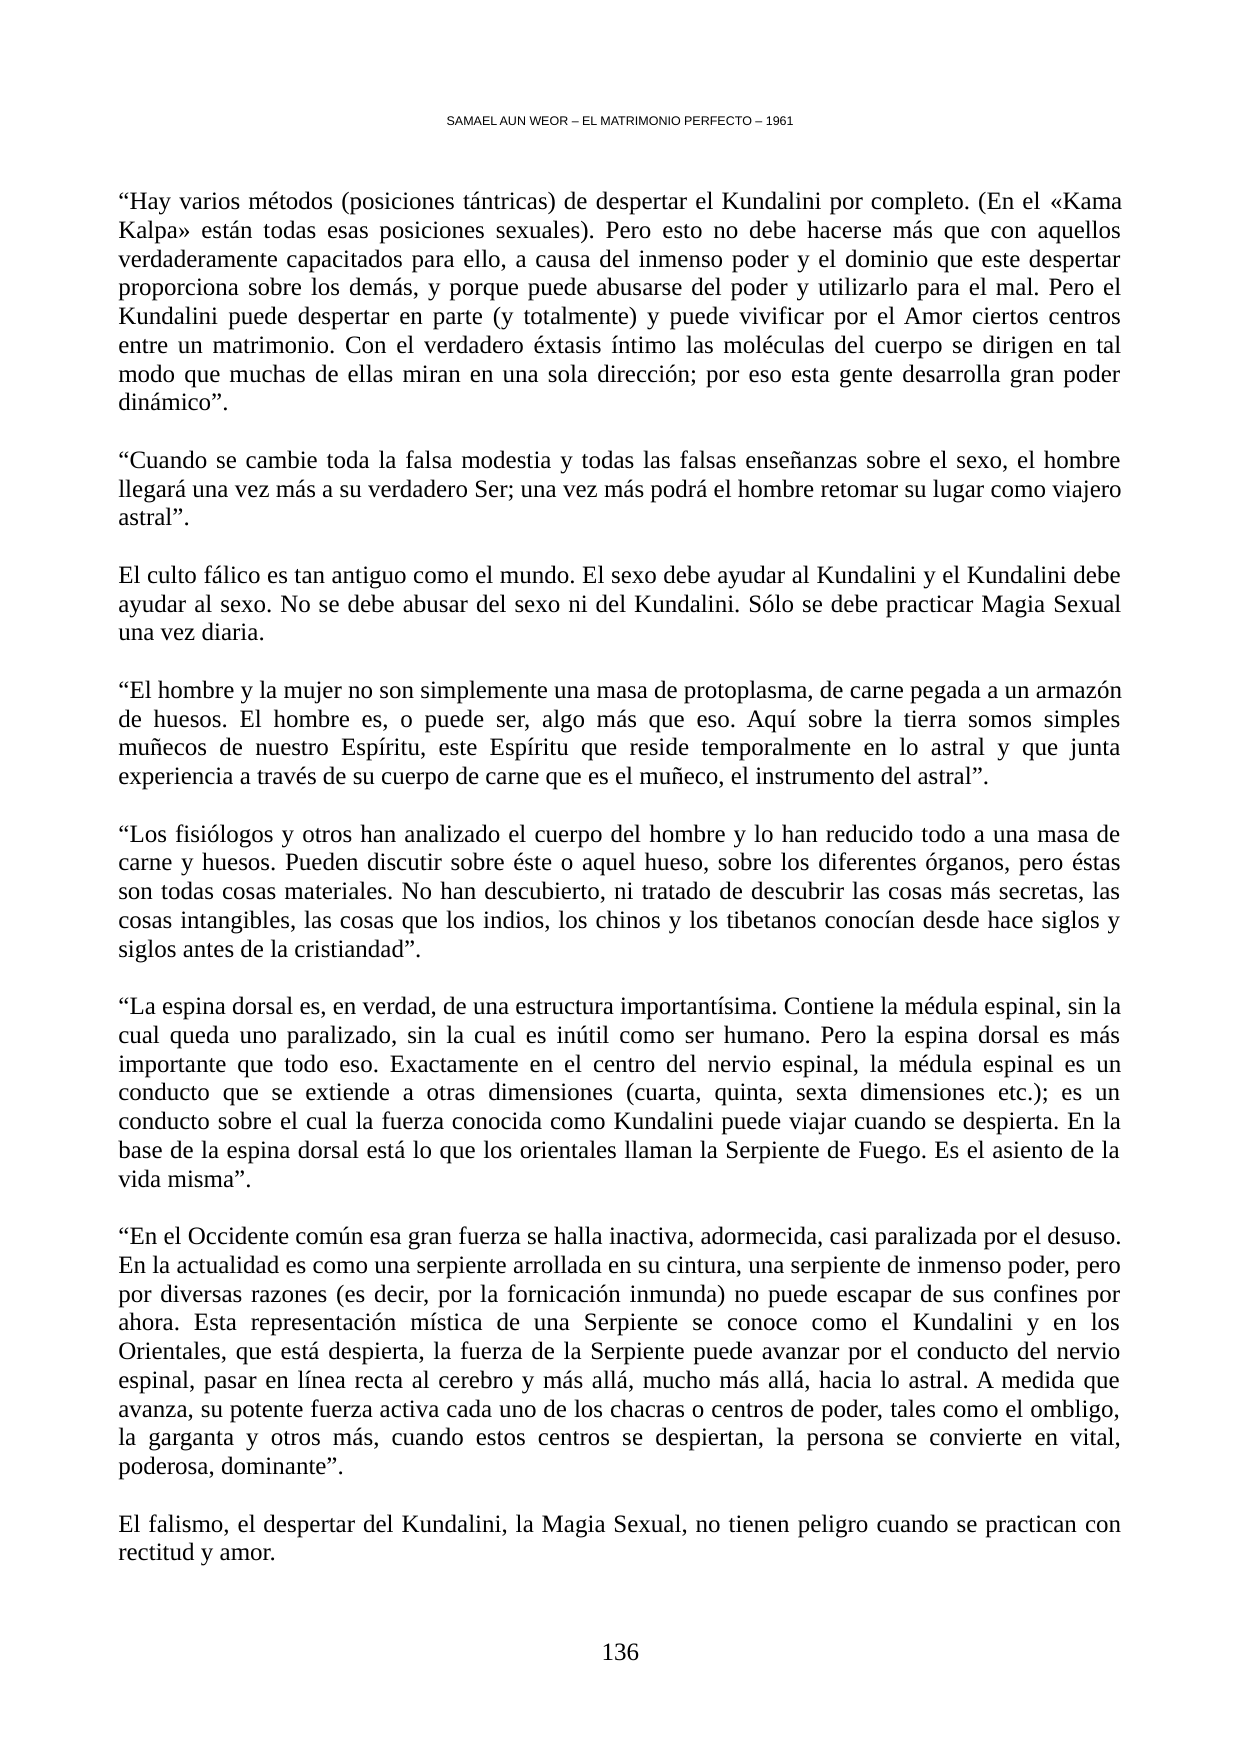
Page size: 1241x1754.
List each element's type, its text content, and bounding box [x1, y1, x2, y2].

text “La espina dorsal es, en verdad, de una estructura importantísima. Contiene la médula espinal, sin la cual queda uno paralizado, sin la cual es inútil como ser humano. Pero la espina dorsal es más importante que todo eso. Exactamente en el centro del nervio espinal, la médula espinal es un conducto que se extiende a otras dimensiones (cuarta, quinta, sexta dimensiones etc.); es un conducto sobre el cual la fuerza conocida como Kundalini puede viajar cuando se despierta. En la base de la espina dorsal está lo que los orientales llaman la Serpiente de Fuego. Es el asiento de la vida misma”. [118, 991, 1122, 1192]
text “El hombre y la mujer no son simplemente una masa de protoplasma, de carne pegada a un armazón de huesos. El hombre es, o puede ser, algo más que eso. Aquí sobre la tierra somos simples muñecos de nuestro Espíritu, este Espíritu que reside temporalmente en lo astral y que junta experiencia a través de su cuerpo de carne que es el muñeco, el instrumento del astral”. [118, 675, 1122, 790]
text El culto fálico es tan antiguo como el mundo. El sexo debe ayudar al Kundalini y el Kundalini debe ayudar al sexo. No se debe abusar del sexo ni del Kundalini. Sólo se debe practicar Magia Sexual una vez diaria. [118, 560, 1122, 646]
text El falismo, el despertar del Kundalini, la Magia Sexual, no tienen peligro cuando se practican con rectitud y amor. [118, 1509, 1122, 1566]
text “Hay varios métodos (posiciones tántricas) de despertar el Kundalini por completo. (En el «Kama Kalpa» están todas esas posiciones sexuales). Pero esto no debe hacerse más que con aquellos verdaderamente capacitados para ello, a causa del inmenso poder y el dominio que este despertar proporciona sobre los demás, y porque puede abusarse del poder y utilizarlo para el mal. Pero el Kundalini puede despertar en parte (y totalmente) y puede vivificar por el Amor ciertos centros entre un matrimonio. Con el verdadero éxtasis íntimo las moléculas del cuerpo se dirigen en tal modo que muchas de ellas miran en una sola dirección; por eso esta gente desarrolla gran poder dinámico”. [118, 186, 1122, 416]
text “Los fisiólogos y otros han analizado el cuerpo del hombre y lo han reducido todo a una masa de carne y huesos. Pueden discutir sobre éste o aquel hueso, sobre los diferentes órganos, pero éstas son todas cosas materiales. No han descubierto, ni tratado de descubrir las cosas más secretas, las cosas intangibles, las cosas que los indios, los chinos y los tibetanos conocían desde hace siglos y siglos antes de la cristiandad”. [118, 819, 1122, 962]
text “Cuando se cambie toda la falsa modestia y todas las falsas enseñanzas sobre el sexo, el hombre llegará una vez más a su verdadero Ser; una vez más podrá el hombre retomar su lugar como viajero astral”. [118, 445, 1122, 531]
text “En el Occidente común esa gran fuerza se halla inactiva, adormecida, casi paralizada por el desuso. En la actualidad es como una serpiente arrollada en su cintura, una serpiente de inmenso poder, pero por diversas razones (es decir, por la fornicación inmunda) no puede escapar de sus confines por ahora. Esta representación mística de una Serpiente se conoce como el Kundalini y en los Orientales, que está despierta, la fuerza de la Serpiente puede avanzar por el conducto del nervio espinal, pasar en línea recta al cerebro y más allá, mucho más allá, hacia lo astral. A medida que avanza, su potente fuerza activa cada uno de los chacras o centros de poder, tales como el ombligo, la garganta y otros más, cuando estos centros se despiertan, la persona se convierte en vital, poderosa, dominante”. [118, 1221, 1122, 1480]
